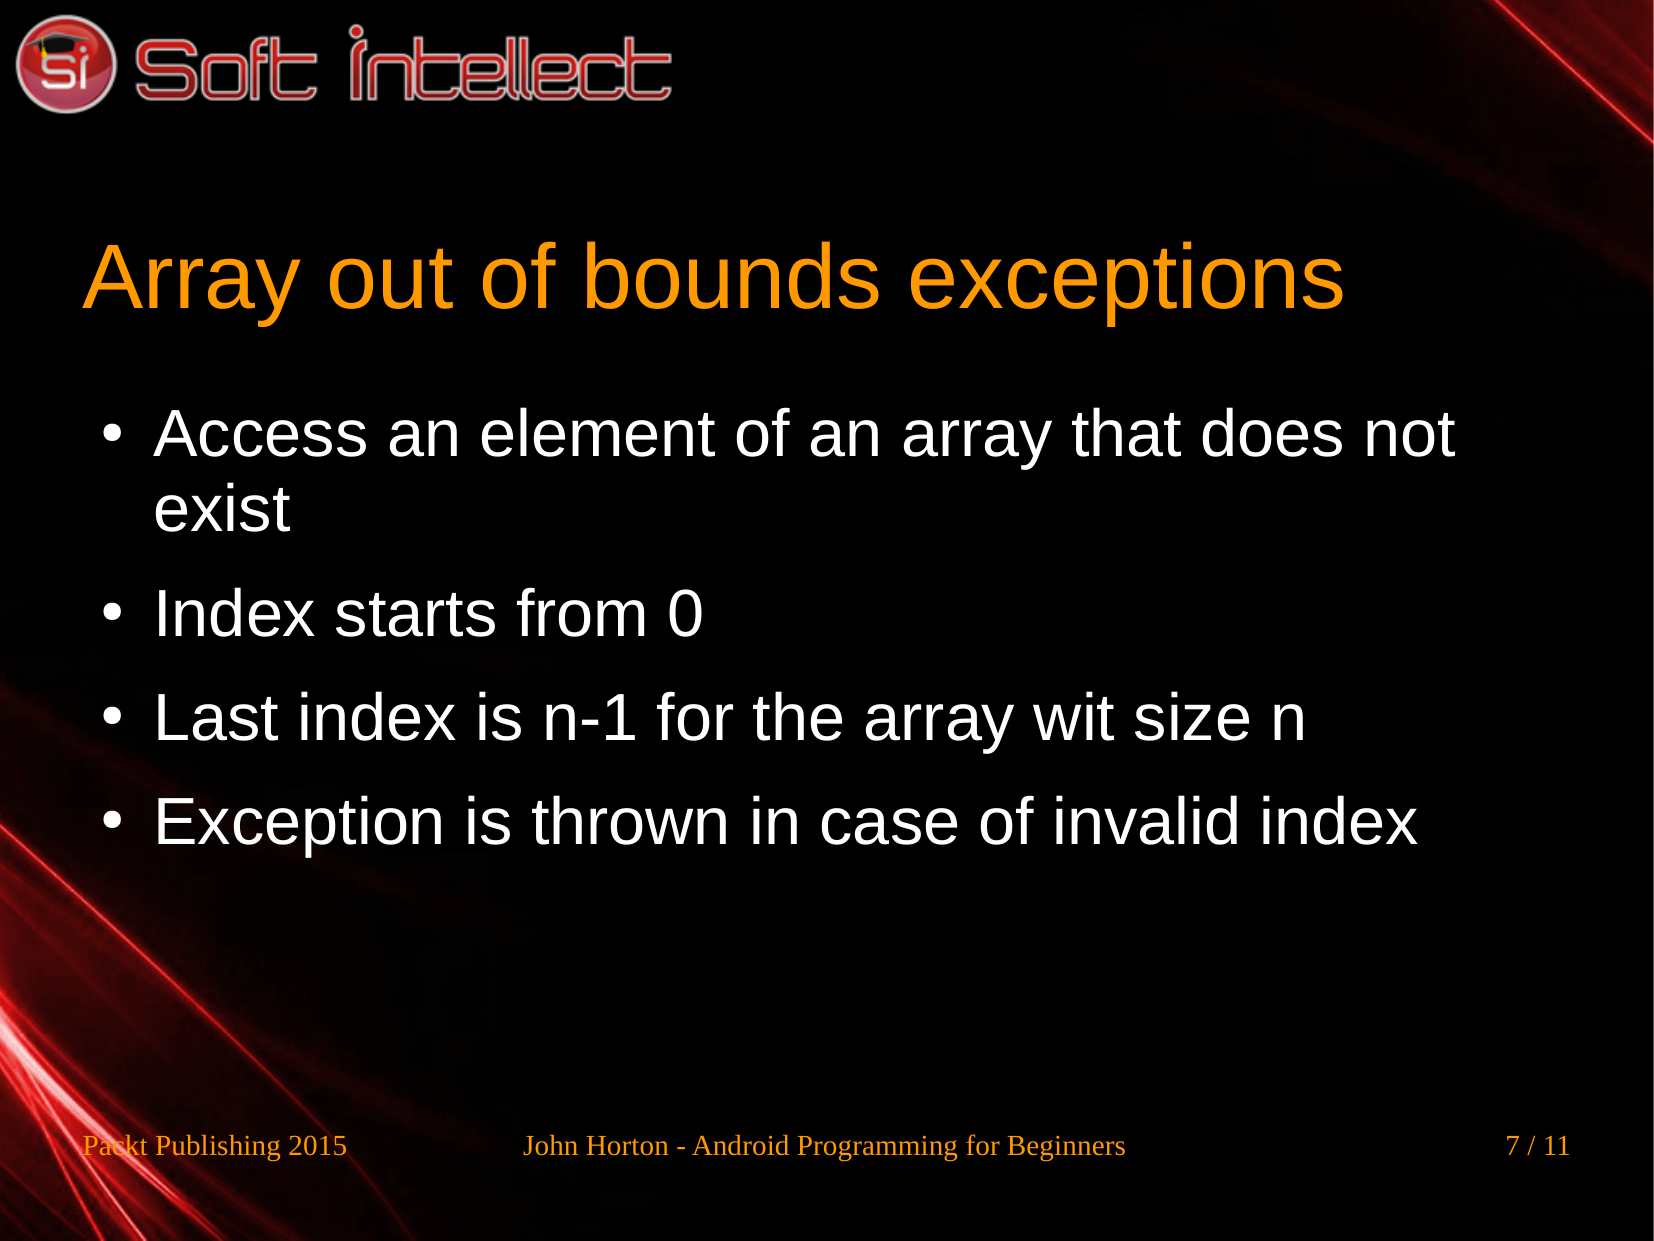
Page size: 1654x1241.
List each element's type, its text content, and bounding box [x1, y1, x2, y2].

title Array out of bounds exceptions [82, 173, 1571, 381]
list Access an element of an array that does not exist Index starts from 0 Last index is n-1 for the array wit size n Exception is thrown in case of invalid index [82, 396, 1571, 1116]
picture [0, 0, 1654, 1241]
